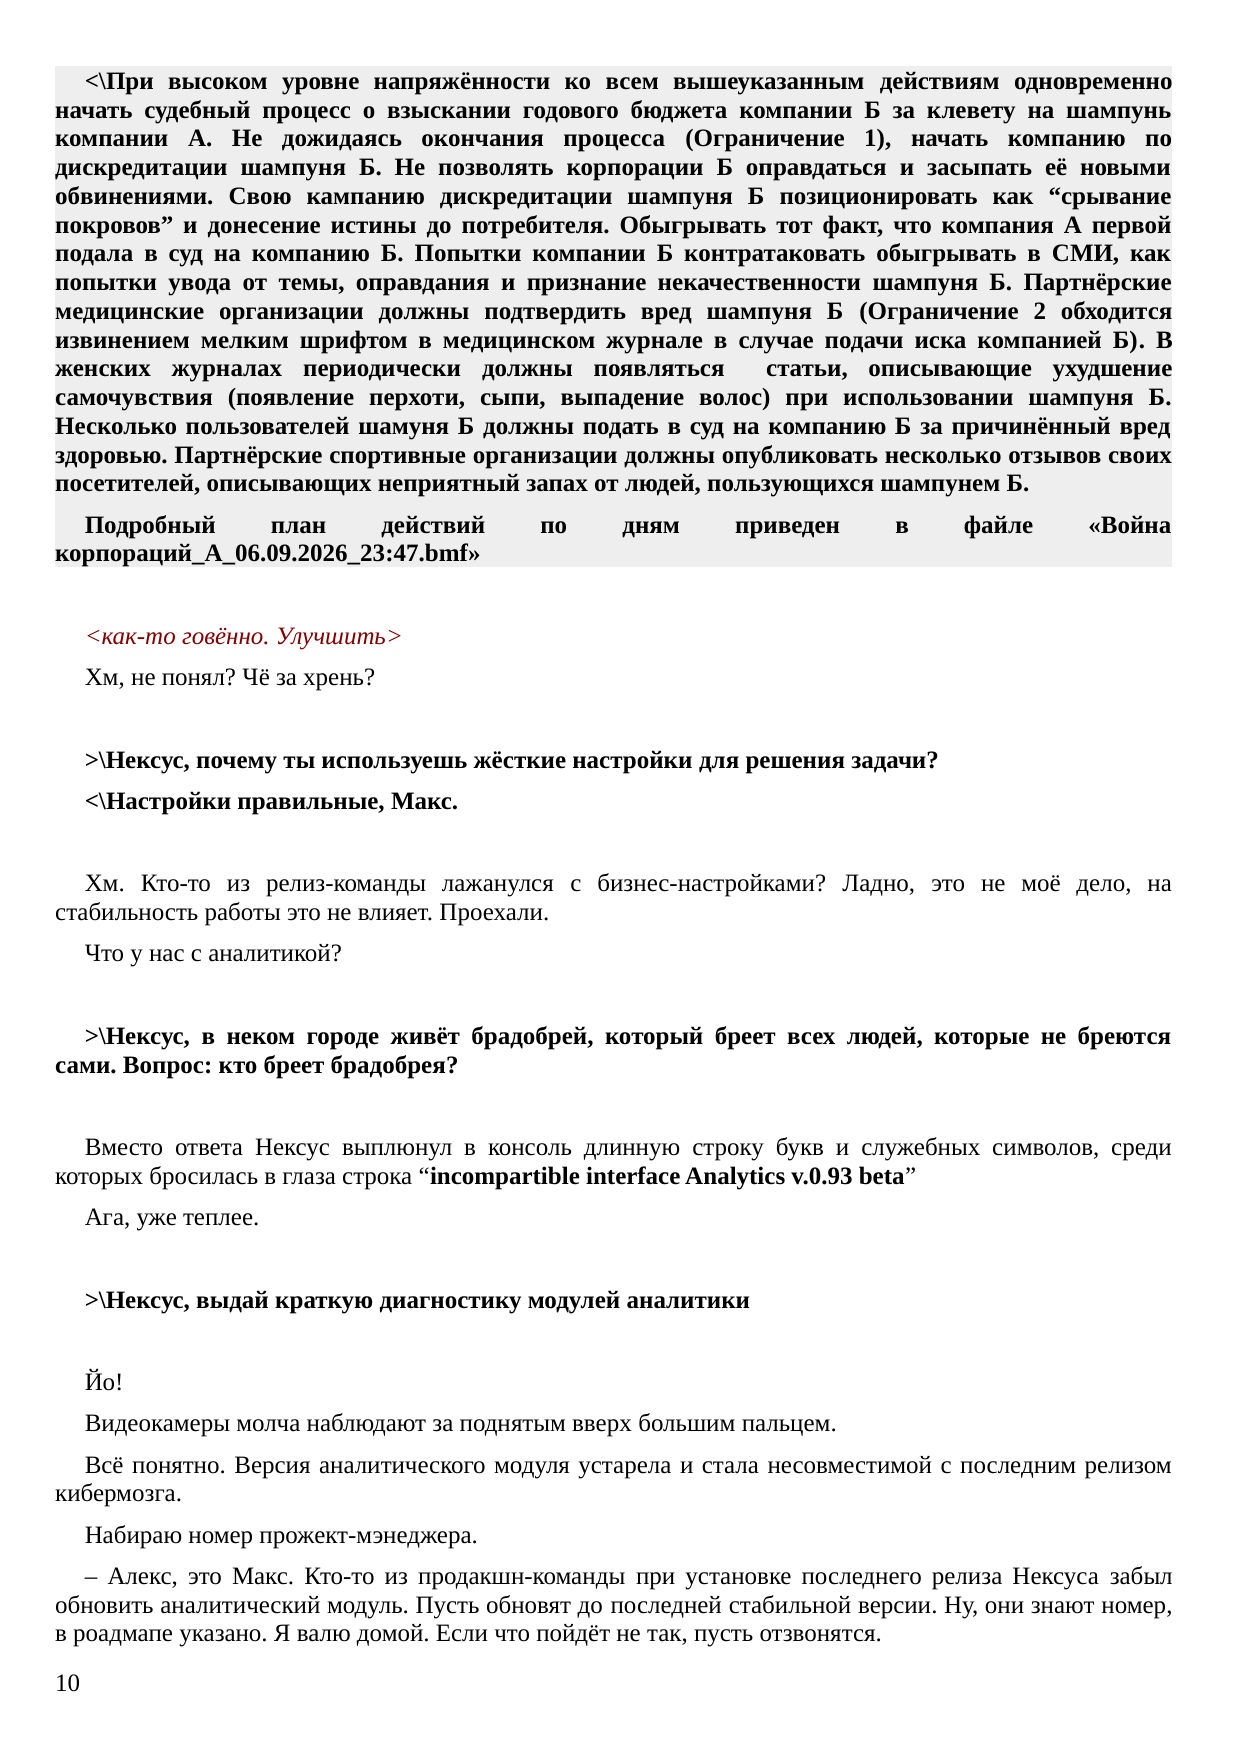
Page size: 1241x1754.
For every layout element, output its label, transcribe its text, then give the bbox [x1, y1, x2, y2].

text Видеокамеры молча наблюдают за поднятым вверх большим пальцем. [55, 1408, 1172, 1437]
text Набираю номер прожект-мэнеджера. [55, 1520, 1172, 1548]
text <как-то говённо. Улучшить> [55, 621, 1172, 650]
text Подробный план действий по дням приведен в файле «Война корпораций_A_06.09.2026_23:47.bmf» [55, 510, 1172, 567]
text >\Нексус, почему ты используешь жёсткие настройки для решения задачи? [55, 745, 1172, 773]
text <\При высоком уровне напряжённости ко всем вышеуказанным действиям одновременно начать судебный процесс о взыскании годового бюджета компании Б за клевету на шампунь компании А. Не дожидаясь окончания процесса (Ограничение 1), начать компанию по дискредитации шампуня Б. Не позволять корпорации Б оправдаться и засыпать её новыми обвинениями. Свою кампанию дискредитации шампуня Б позиционировать как “срывание покровов” и донесение истины до потребителя. Обыгрывать тот факт, что компания А первой подала в суд на компанию Б. Попытки компании Б контратаковать обыгрывать в СМИ, как попытки увода от темы, оправдания и признание некачественности шампуня Б. Партнёрские медицинские организации должны подтвердить вред шампуня Б (Ограничение 2 обходится извинением мелким шрифтом в медицинском журнале в случае подачи иска компанией Б). В женских журналах периодически должны появляться статьи, описывающие ухудшение самочувствия (появление перхоти, сыпи, выпадение волос) при использовании шампуня Б. Несколько пользователей шамуня Б должны подать в суд на компанию Б за причинённый вред здоровью. Партнёрские спортивные организации должны опубликовать несколько отзывов своих посетителей, описывающих неприятный запах от людей, пользующихся шампунем Б. [55, 66, 1172, 497]
text Что у нас с аналитикой? [55, 938, 1172, 967]
text Йо! [55, 1367, 1172, 1396]
text >\Нексус, выдай краткую диагностику модулей аналитики [55, 1285, 1172, 1313]
text >\Нексус, в неком городе живёт брадобрей, который бреет всех людей, которые не бреются сами. Вопрос: кто бреет брадобрея? [55, 1021, 1172, 1078]
text Хм. Кто-то из релиз-команды лажанулся с бизнес-настройками? Ладно, это не моё дело, на стабильность работы это не влияет. Проехали. [55, 868, 1172, 926]
text Ага, уже теплее. [55, 1202, 1172, 1231]
text Хм, не понял? Чё за хрень? [55, 662, 1172, 691]
text Всё понятно. Версия аналитического модуля устарела и стала несовместимой с последним релизом кибермозга. [55, 1450, 1172, 1507]
text – Алекс, это Макс. Кто-то из продакшн-команды при установке последнего релиза Нексуса забыл обновить аналитический модуль. Пусть обновят до последней стабильной версии. Ну, они знают номер, в роадмапе указано. Я валю домой. Если что пойдёт не так, пусть отзвонятся. [55, 1561, 1172, 1647]
text Вместо ответа Нексус выплюнул в консоль длинную строку букв и служебных символов, среди которых бросилась в глаза строка “incompartible interface Analytics v.0.93 beta” [55, 1132, 1172, 1190]
text <\Настройки правильные, Макс. [55, 786, 1172, 815]
